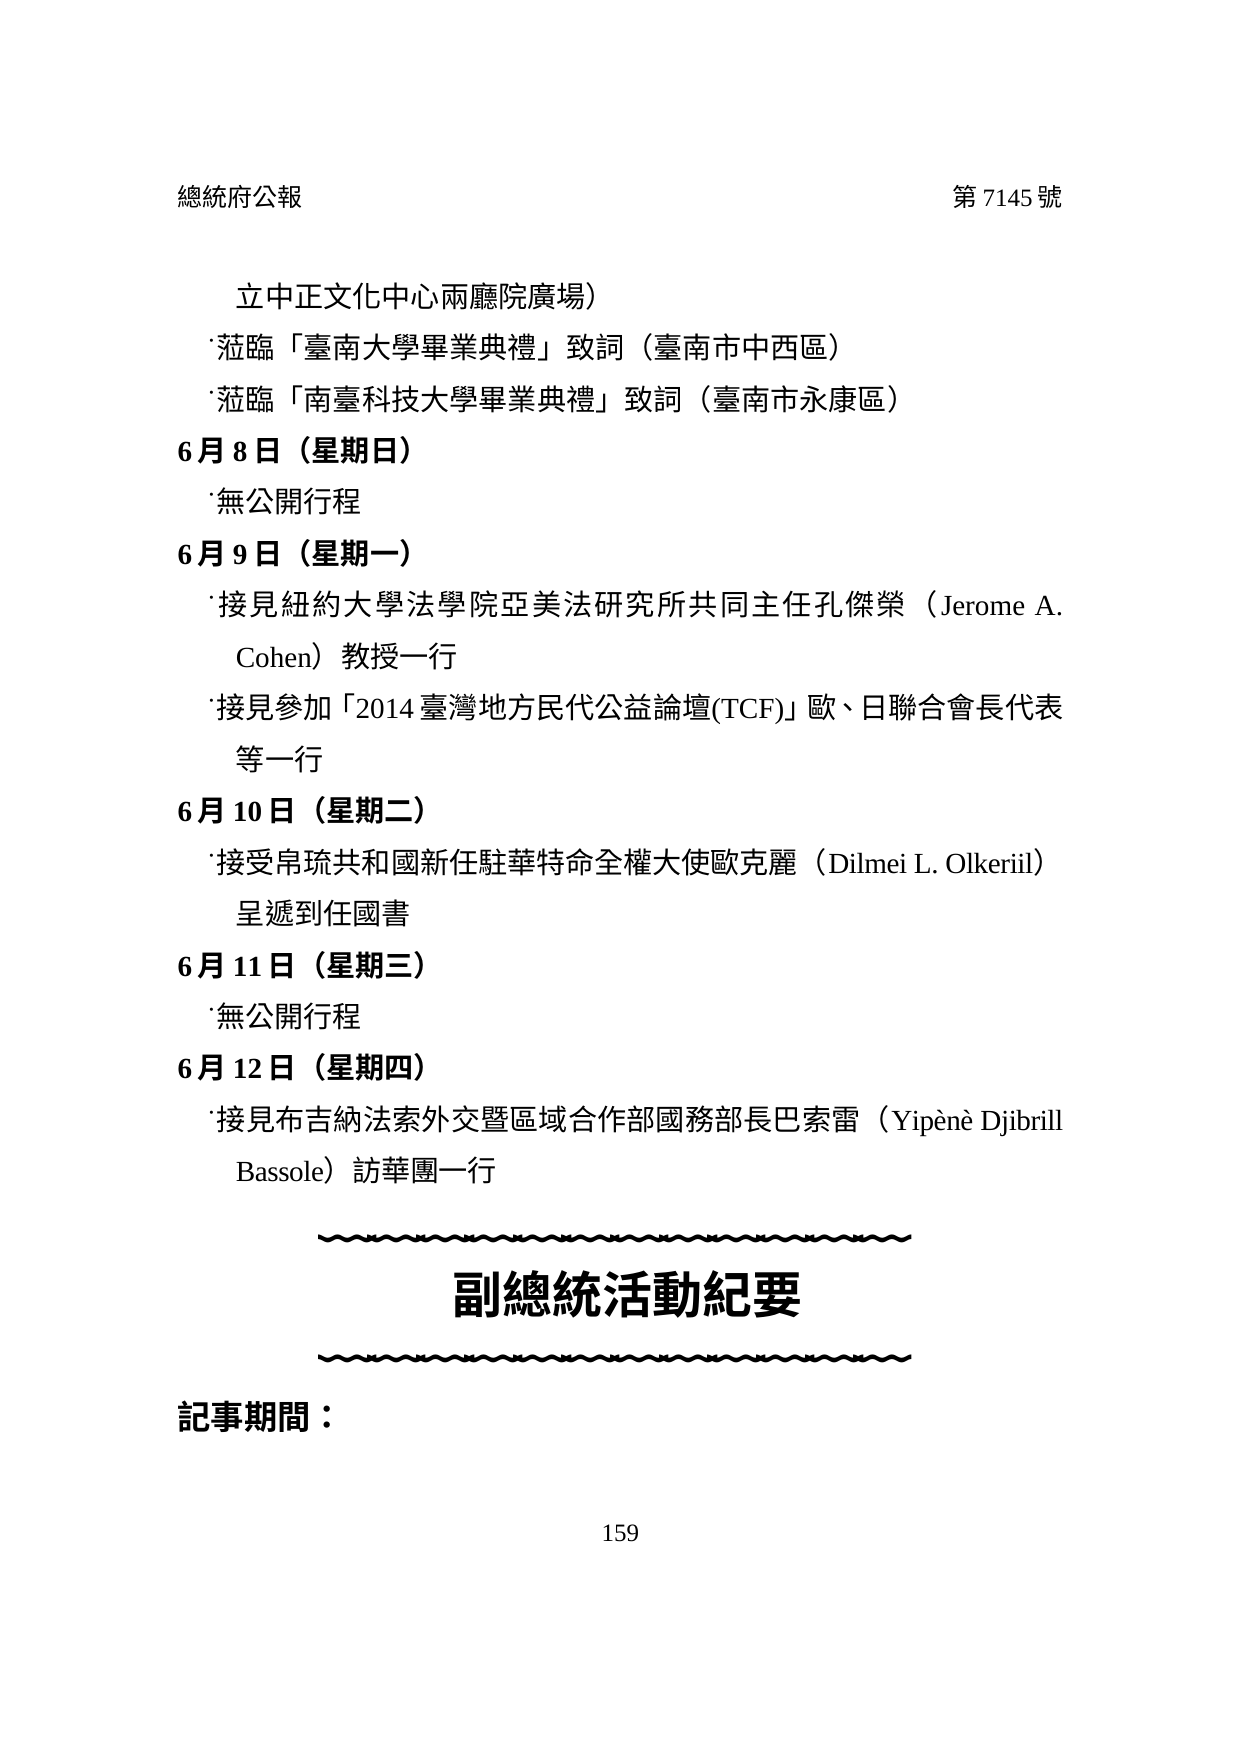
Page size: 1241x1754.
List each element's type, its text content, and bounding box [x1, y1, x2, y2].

text ˙無公開行程 [206, 986, 1063, 1038]
text 6月8日（星期日） [177, 420, 1063, 472]
text ﹏﹏﹏﹏﹏﹏﹏﹏﹏﹏﹏﹏ [177, 1217, 1063, 1242]
text ˙蒞臨「南臺科技大學畢業典禮」致詞（臺南市永康區） [206, 369, 1063, 420]
text ˙接受帛琉共和國新任駐華特命全權大使歐克麗（Dilmei L. Olkeriil）呈遞到任國書 [206, 832, 1063, 935]
text ˙接見參加「2014臺灣地方民代公益論壇(TCF)」歐、日聯合會長代表等一行 [206, 677, 1063, 780]
text ˙無公開行程 [206, 472, 1063, 523]
text 副總統活動紀要 [192, 1267, 1063, 1325]
text 6月11日（星期三） [177, 935, 1063, 986]
text 6月12日（星期四） [177, 1038, 1063, 1089]
text ˙接見布吉納法索外交暨區域合作部國務部長巴索雷（Yipènè Djibrill Bassole）訪華團一行 [206, 1089, 1063, 1192]
text ﹏﹏﹏﹏﹏﹏﹏﹏﹏﹏﹏﹏ [177, 1338, 1063, 1363]
text ˙蒞臨「臺南大學畢業典禮」致詞（臺南市中西區） [206, 317, 1063, 369]
text 6月10日（星期二） [177, 780, 1063, 832]
text 6月9日（星期一） [177, 523, 1063, 574]
text 立中正文化中心兩廳院廣場） [206, 266, 1063, 317]
text ˙接見紐約大學法學院亞美法研究所共同主任孔傑榮（Jerome A. Cohen）教授一行 [206, 574, 1063, 677]
text 記事期間： [177, 1388, 1063, 1440]
